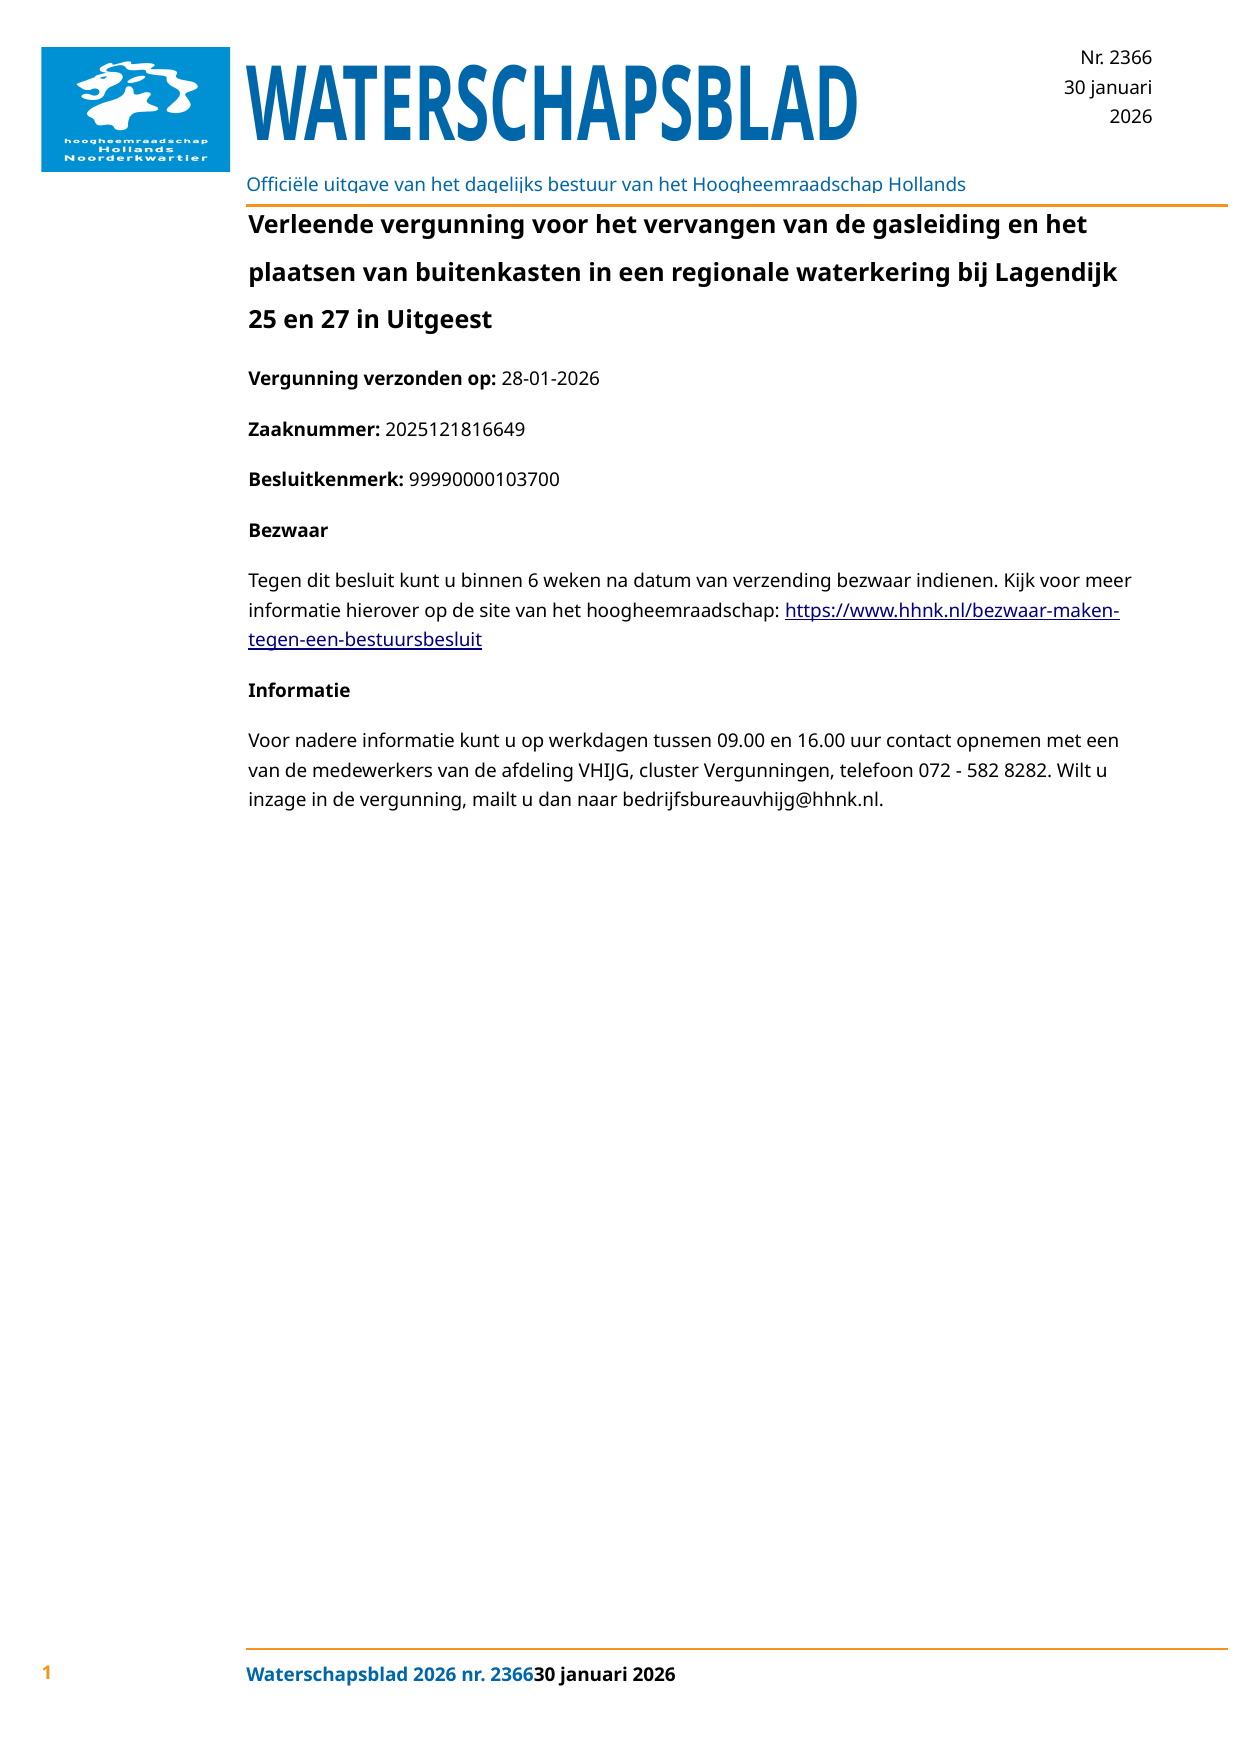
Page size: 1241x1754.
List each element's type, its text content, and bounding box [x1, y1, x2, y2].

picture [118, 62, 197, 112]
text Tegen dit besluit kunt u binnen 6 weken na datum van verzending bezwaar indienen. Kijk voor meer informatie hierover op de site van het hoogheemraadschap: https://www.hhnk.nl/bezwaar-maken-tegen-een-bestuursbesluit [248, 567, 1152, 652]
text Besluitkenmerk: 99990000103700 [248, 466, 1152, 492]
text Vergunning verzonden op: 28-01-2026 [248, 366, 1152, 391]
text Zaaknummer: 2025121816649 [248, 416, 1152, 442]
text Voor nadere informatie kunt u op werkdagen tussen 09.00 en 16.00 uur contact opnemen met een van de medewerkers van de afdeling VHIJG, cluster Vergunningen, telefoon 072 - 582 8282. Wilt u inzage in de vergunning, mailt u dan naar bedrijfsbureauvhijg@hhnk.nl. [248, 727, 1152, 812]
picture [88, 87, 157, 130]
picture [78, 64, 122, 99]
text Informatie [248, 677, 1152, 702]
text Verleende vergunning voor het vervangen van de gasleiding en het plaatsen van buitenkasten in een regionale waterkering bij Lagendijk 25 en 27 in Uitgeest [248, 207, 1152, 336]
picture [129, 76, 144, 82]
text Bezwaar [248, 517, 1152, 542]
